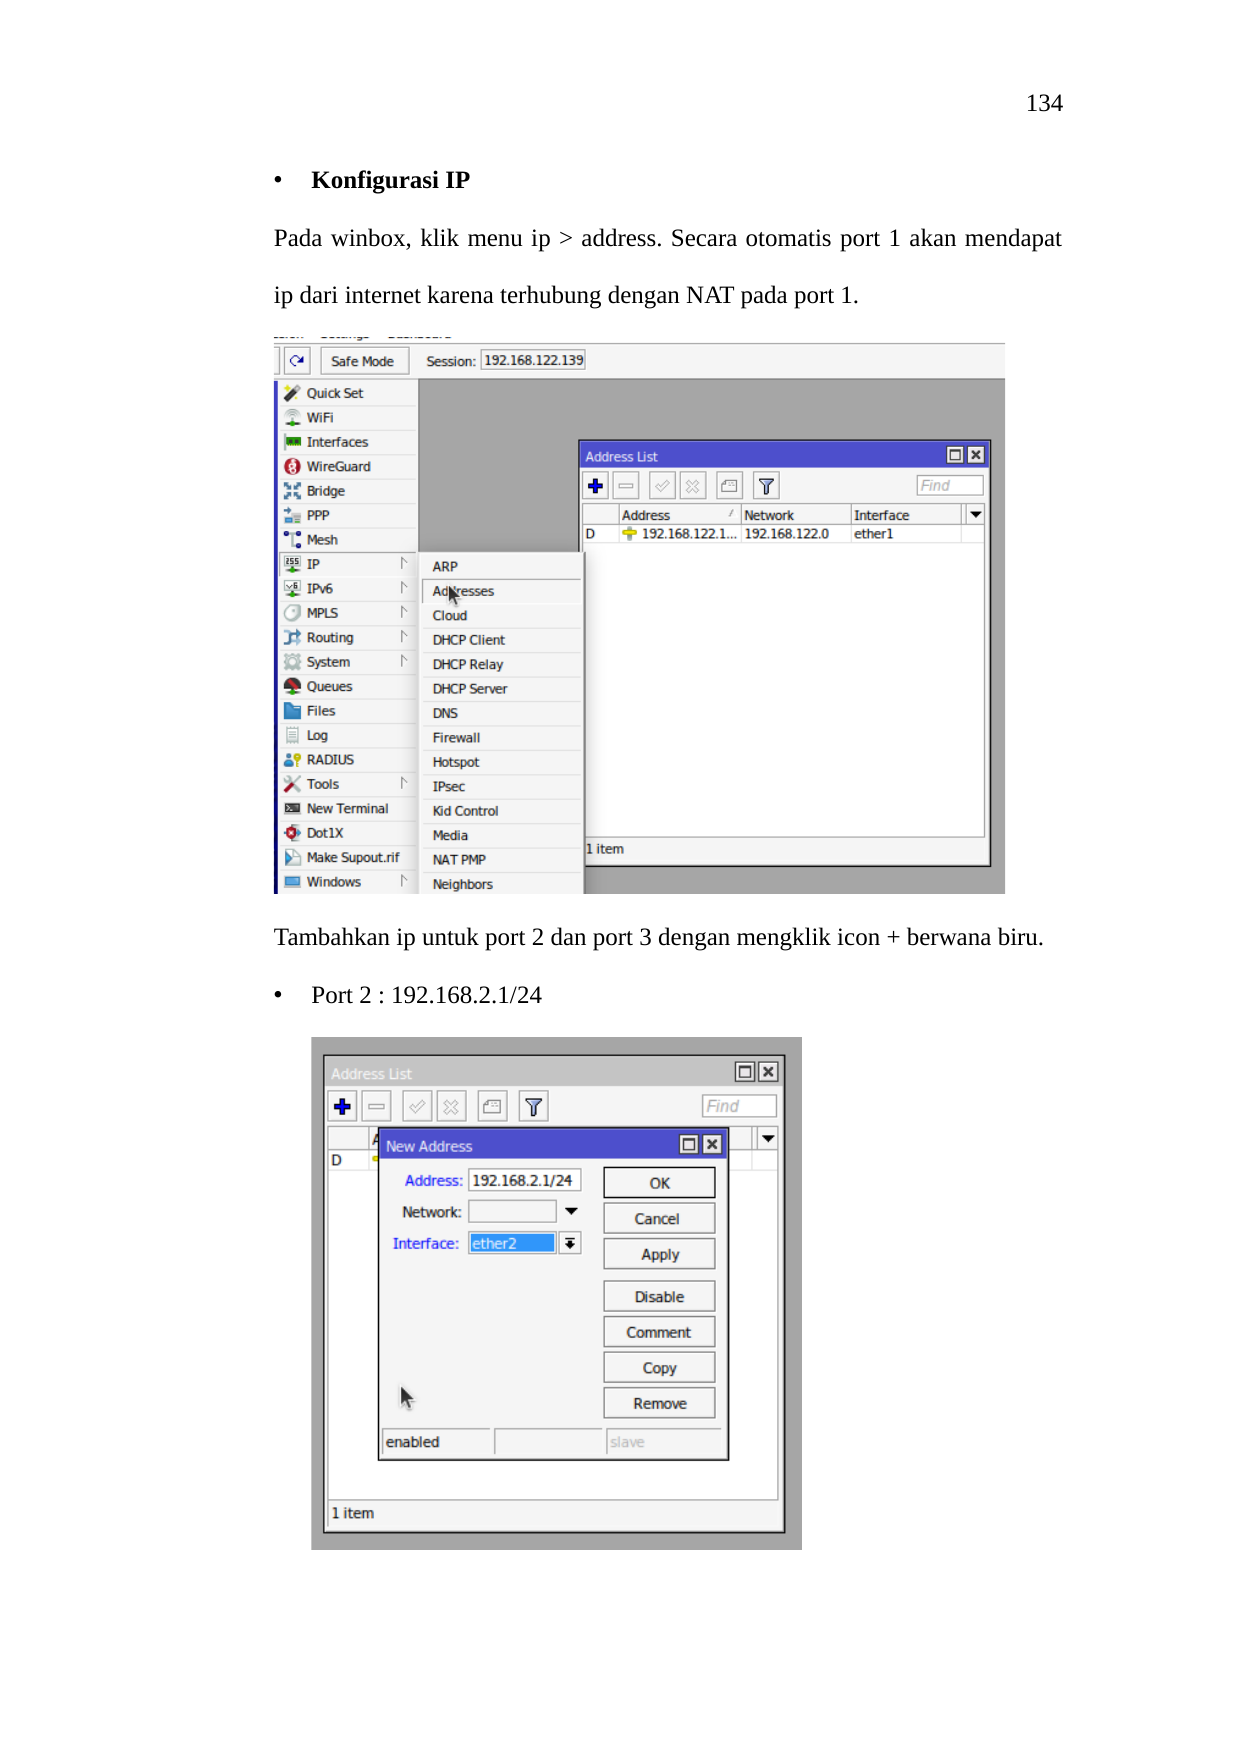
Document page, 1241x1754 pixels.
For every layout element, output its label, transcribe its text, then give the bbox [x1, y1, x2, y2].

list Pada winbox, klik menu ip > address. Secara otomatis port 1 akan mendapat ip dari internet karena terhubung dengan NAT pada port 1. [236, 223, 1063, 309]
list Port 2 : 192.168.2.1/24 [274, 980, 1063, 1009]
picture [273, 337, 1005, 894]
list Konfigurasi IP [274, 165, 1063, 194]
list Tambahkan ip untuk port 2 dan port 3 dengan mengklik icon + berwana biru. [236, 922, 1063, 951]
picture [311, 1037, 802, 1550]
